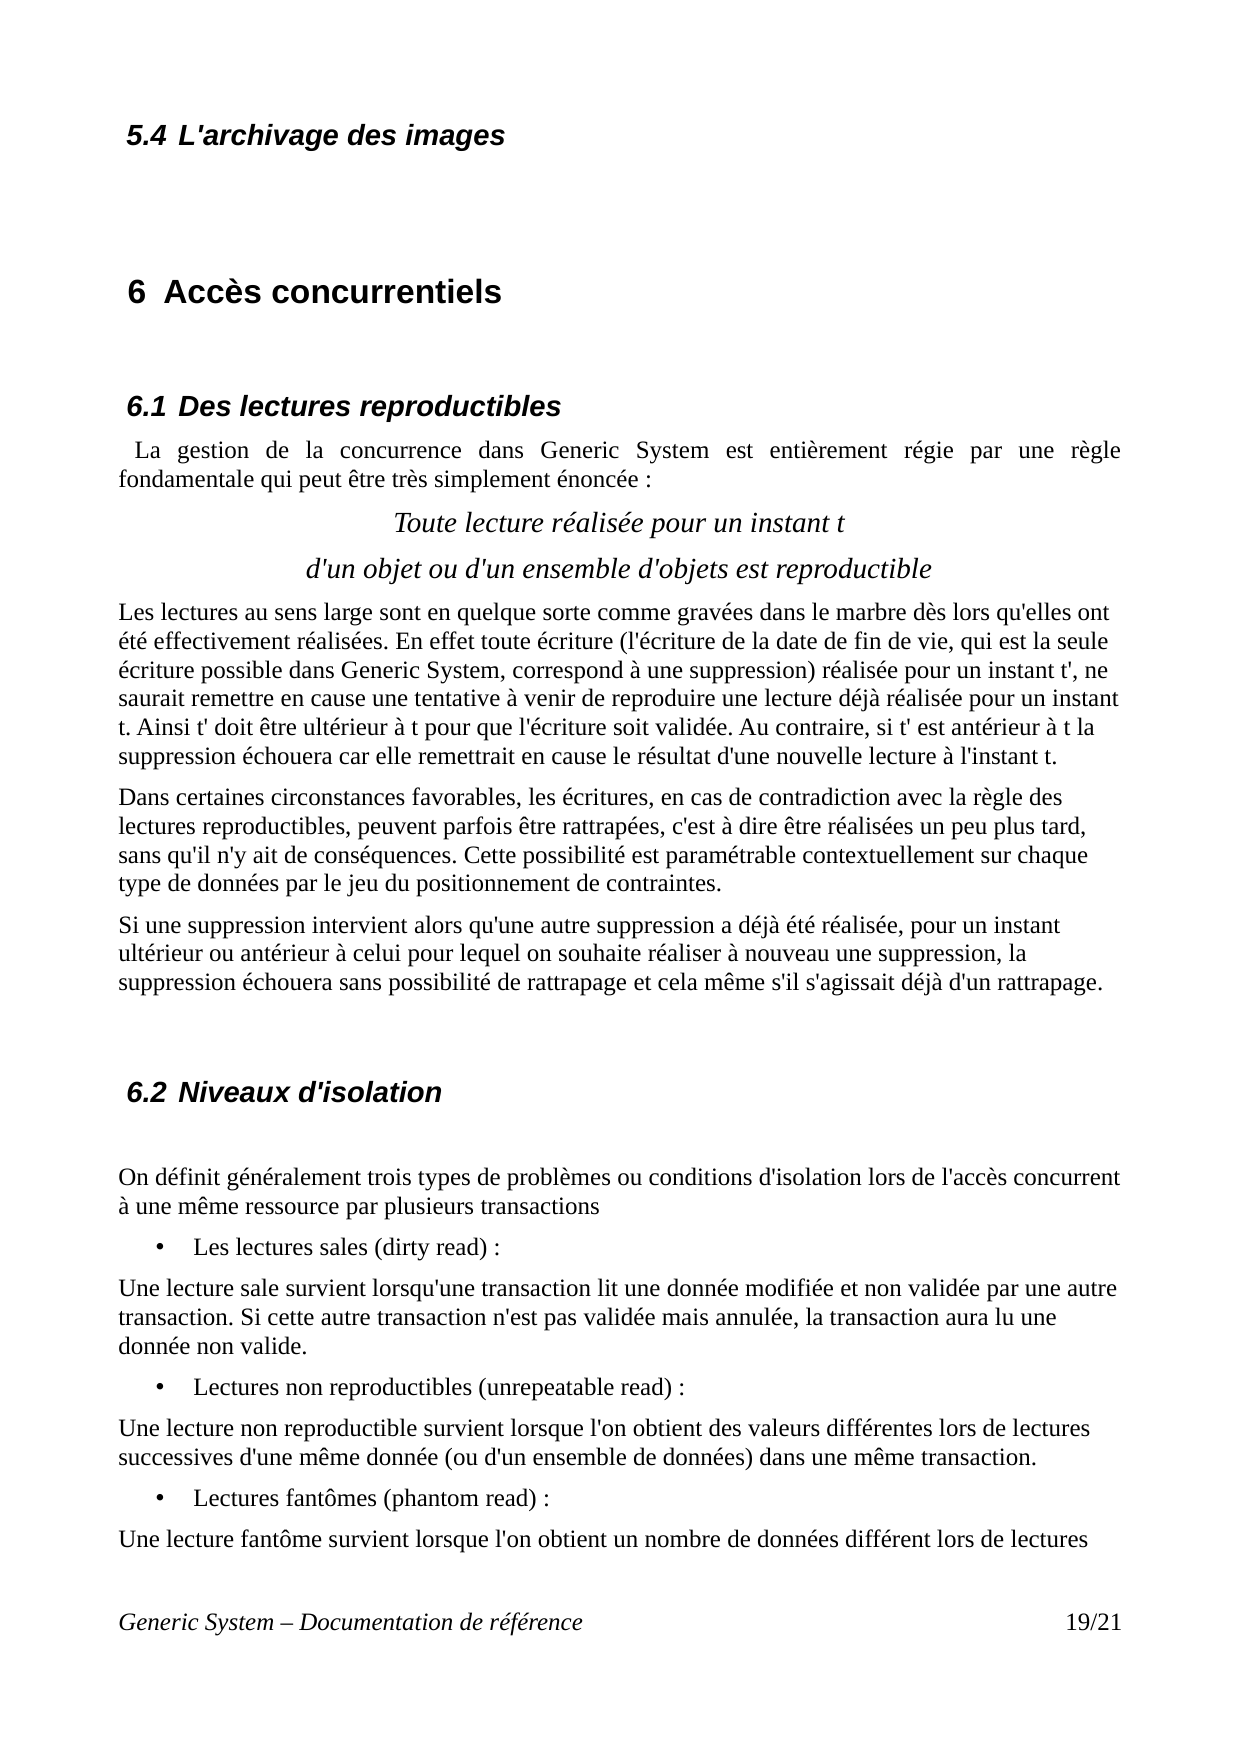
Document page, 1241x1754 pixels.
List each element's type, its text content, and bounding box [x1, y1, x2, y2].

text Les lectures au sens large sont en quelque sorte comme gravées dans le marbre dès lors qu'elles ont été effectivement réalisées. En effet toute écriture (l'écriture de la date de fin de vie, qui est la seule écriture possible dans Generic System, correspond à une suppression) réalisée pour un instant t', ne saurait remettre en cause une tentative à venir de reproduire une lecture déjà réalisée pour un instant t. Ainsi t' doit être ultérieur à t pour que l'écriture soit validée. Au contraire, si t' est antérieur à t la suppression échouera car elle remettrait en cause le résultat d'une nouvelle lecture à l'instant t. [118, 597, 1122, 770]
list Les lectures sales (dirty read) : [156, 1232, 1122, 1261]
text Une lecture fantôme survient lorsque l'on obtient un nombre de données différent lors de lectures [118, 1524, 1122, 1553]
text Toute lecture réalisée pour un instant t [118, 505, 1122, 539]
text La gestion de la concurrence dans Generic System est entièrement régie par une règle fondamentale qui peut être très simplement énoncée : [118, 435, 1122, 493]
list Lectures non reproductibles (unrepeatable read) : [156, 1372, 1122, 1401]
text Une lecture sale survient lorsqu'une transaction lit une donnée modifiée et non validée par une autre transaction. Si cette autre transaction n'est pas validée mais annulée, la transaction aura lu une donnée non valide. [118, 1273, 1122, 1359]
subtitle Accès concurrentiels [118, 272, 1122, 310]
text Dans certaines circonstances favorables, les écritures, en cas de contradiction avec la règle des lectures reproductibles, peuvent parfois être rattrapées, c'est à dire être réalisées un peu plus tard, sans qu'il n'y ait de conséquences. Cette possibilité est paramétrable contextuellement sur chaque type de données par le jeu du positionnement de contraintes. [118, 782, 1122, 897]
subtitle Des lectures reproductibles [118, 389, 1122, 423]
text Une lecture non reproductible survient lorsque l'on obtient des valeurs différentes lors de lectures successives d'une même donnée (ou d'un ensemble de données) dans une même transaction. [118, 1413, 1122, 1471]
subtitle L'archivage des images [118, 118, 1122, 152]
list Lectures fantômes (phantom read) : [156, 1483, 1122, 1512]
text Si une suppression intervient alors qu'une autre suppression a déjà été réalisée, pour un instant ultérieur ou antérieur à celui pour lequel on souhaite réaliser à nouveau une suppression, la suppression échouera sans possibilité de rattrapage et cela même s'il s'agissait déjà d'un rattrapage. [118, 910, 1122, 996]
subtitle Niveaux d'isolation [118, 1075, 1122, 1108]
text d'un objet ou d'un ensemble d'objets est reproductible [118, 551, 1122, 585]
text On définit généralement trois types de problèmes ou conditions d'isolation lors de l'accès concurrent à une même ressource par plusieurs transactions [118, 1162, 1122, 1219]
